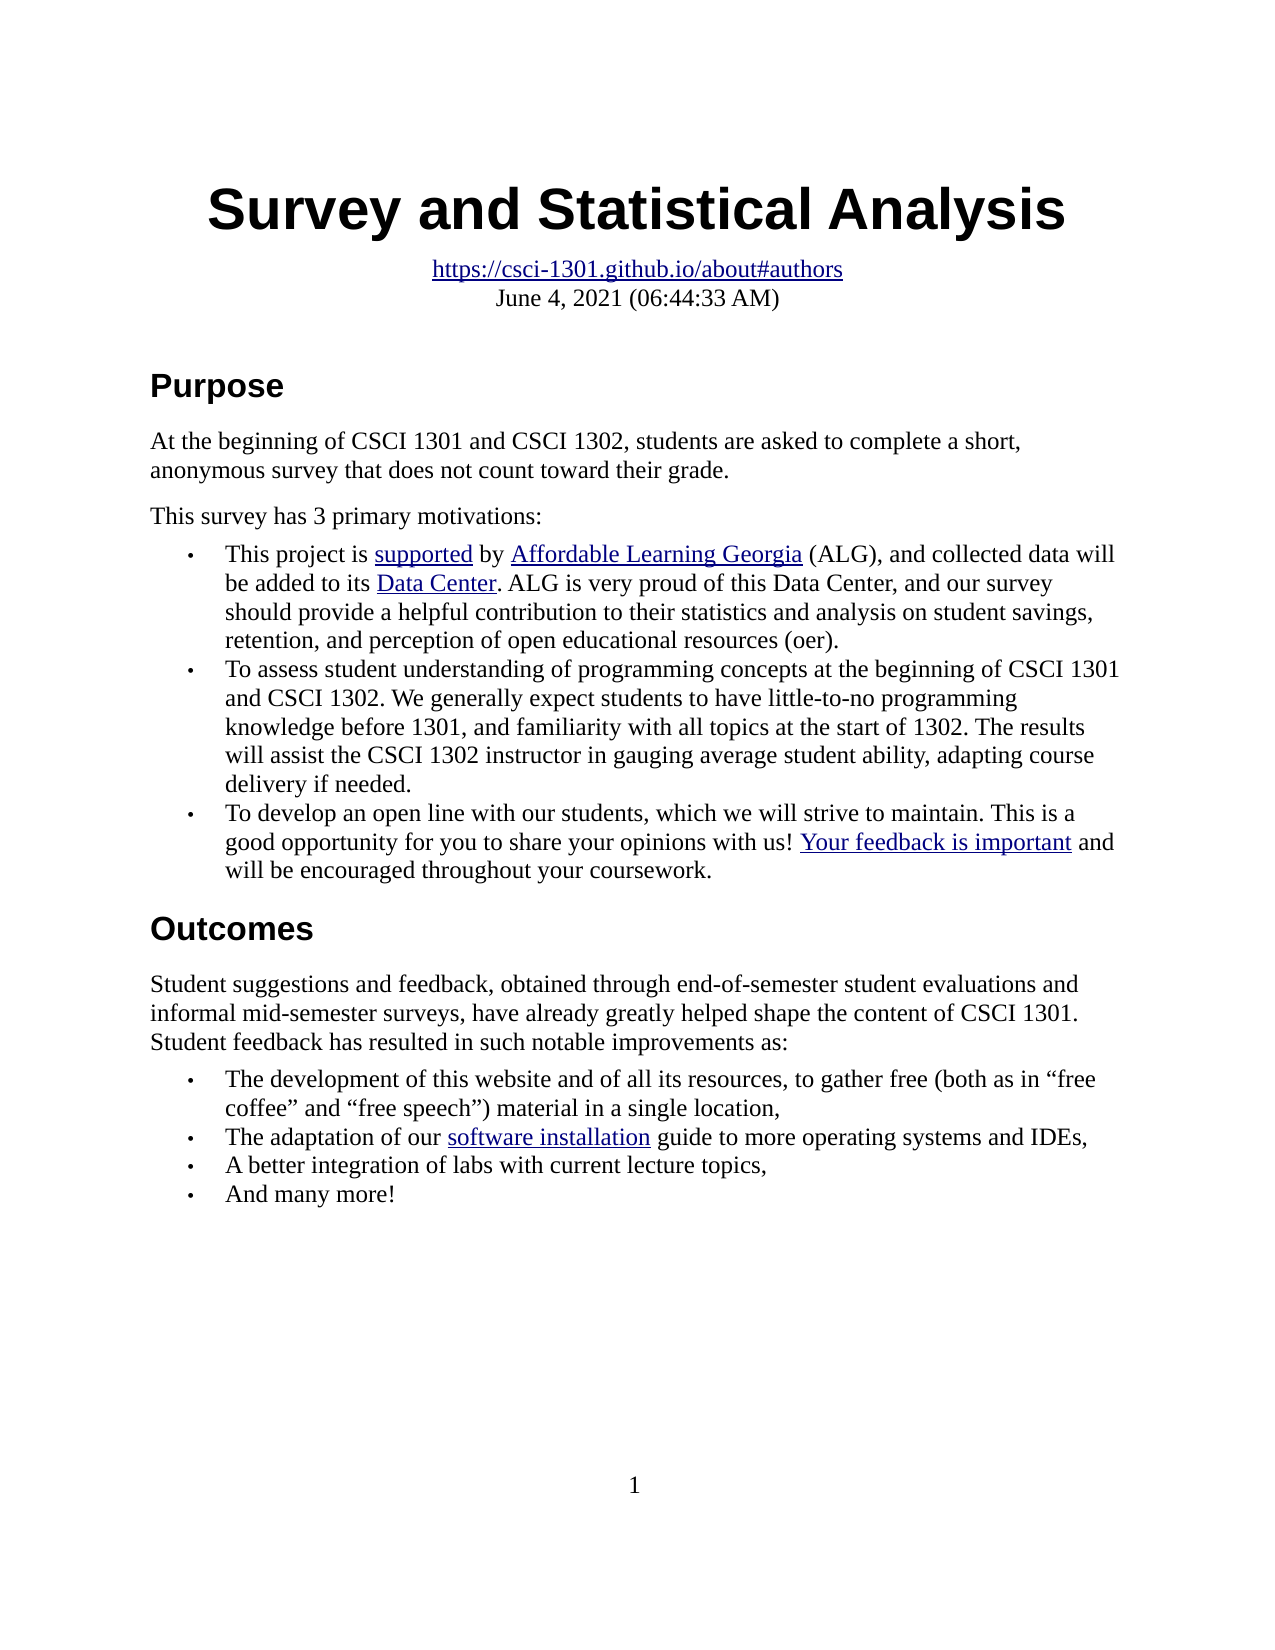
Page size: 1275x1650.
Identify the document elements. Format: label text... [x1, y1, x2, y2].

list To develop an open line with our students, which we will strive to maintain. This is a good opportunity for you to share your opinions with us! Your feedback is important and will be encouraged throughout your coursework. [187, 798, 1125, 884]
text https://csci-1301.github.io/about#authors [150, 254, 1125, 283]
text This survey has 3 primary motivations: [150, 501, 1125, 530]
list To assess student understanding of programming concepts at the beginning of CSCI 1301 and CSCI 1302. We generally expect students to have little-to-no programming knowledge before 1301, and familiarity with all topics at the start of 1302. The results will assist the CSCI 1302 instructor in gauging average student ability, adapting course delivery if needed. [187, 654, 1125, 798]
list A better integration of labs with current lecture topics, [187, 1151, 1125, 1179]
list The adaptation of our software installation guide to more operating systems and IDEs, [187, 1122, 1125, 1151]
text Student suggestions and feedback, obtained through end-of-semester student evaluations and informal mid-semester surveys, have already greatly helped shape the content of CSCI 1301. Student feedback has resulted in such notable improvements as: [150, 969, 1125, 1055]
list The development of this website and of all its resources, to gather free (both as in “free coffee” and “free speech”) material in a single location, [187, 1064, 1125, 1122]
list This project is supported by Affordable Learning Georgia (ALG), and collected data will be added to its Data Center. ALG is very proud of this Data Center, and our survey should provide a helpful contribution to their statistics and analysis on student savings, retention, and perception of open educational resources (oer). [187, 539, 1125, 654]
text At the beginning of CSCI 1301 and CSCI 1302, students are asked to complete a short, anonymous survey that does not count toward their grade. [150, 426, 1125, 483]
subtitle Purpose [150, 366, 1125, 404]
title Survey and Statistical Analysis [150, 175, 1125, 242]
subtitle Outcomes [150, 909, 1125, 948]
text June 4, 2021 (06:44:33 AM) [150, 283, 1125, 312]
list And many more! [187, 1179, 1125, 1208]
